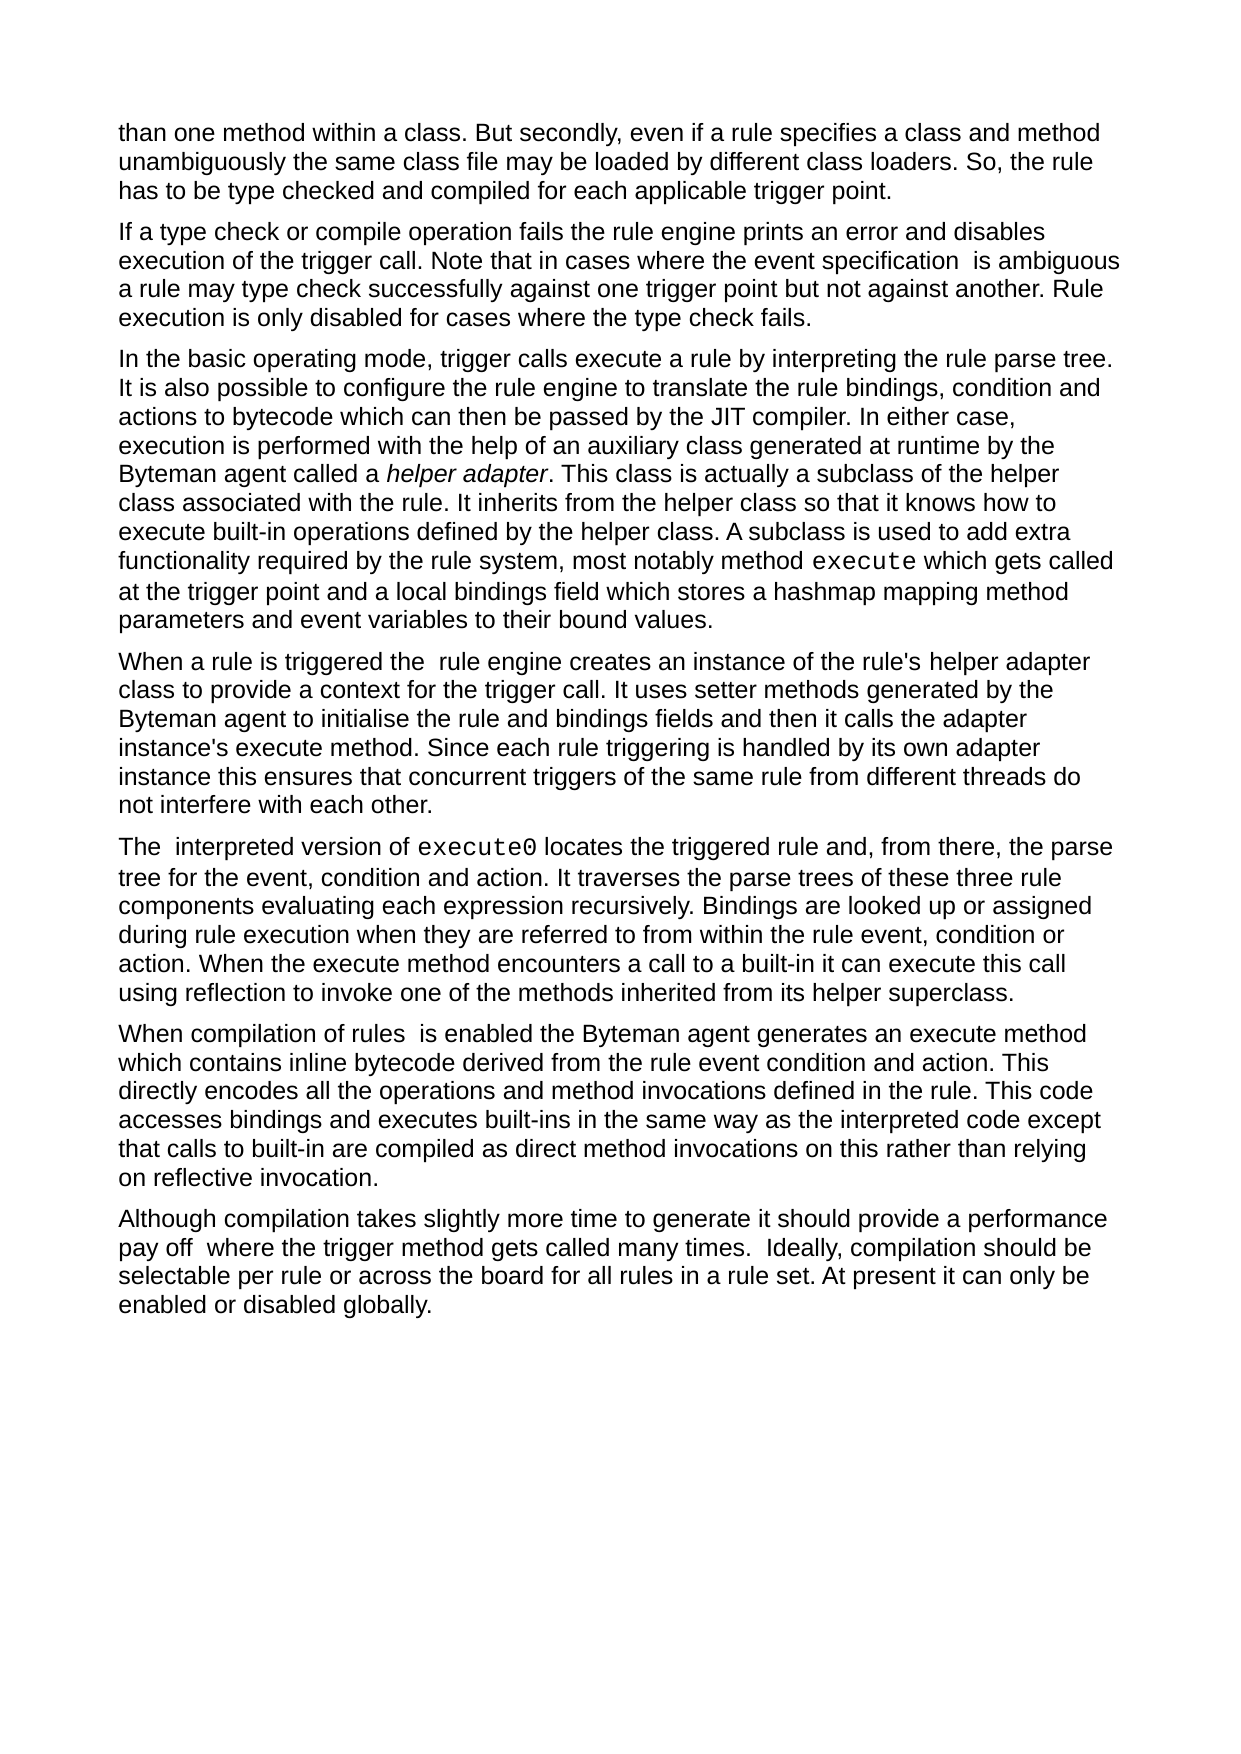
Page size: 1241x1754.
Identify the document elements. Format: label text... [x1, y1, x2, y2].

text When a rule is triggered the rule engine creates an instance of the rule's helper adapter class to provide a context for the trigger call. It uses setter methods generated by the Byteman agent to initialise the rule and bindings fields and then it calls the adapter instance's execute method. Since each rule triggering is handled by its own adapter instance this ensures that concurrent triggers of the same rule from different threads do not interfere with each other. [118, 647, 1122, 819]
text If a type check or compile operation fails the rule engine prints an error and disables execution of the trigger call. Note that in cases where the event specification is ambiguous a rule may type check successfully against one trigger point but not against another. Rule execution is only disabled for cases where the type check fails. [118, 217, 1122, 332]
text In the basic operating mode, trigger calls execute a rule by interpreting the rule parse tree. It is also possible to configure the rule engine to translate the rule bindings, condition and actions to bytecode which can then be passed by the JIT compiler. In either case, execution is performed with the help of an auxiliary class generated at runtime by the Byteman agent called a helper adapter. This class is actually a subclass of the helper class associated with the rule. It inherits from the helper class so that it knows how to execute built-in operations defined by the helper class. A subclass is used to add extra functionality required by the rule system, most notably method execute which gets called at the trigger point and a local bindings field which stores a hashmap mapping method parameters and event variables to their bound values. [118, 344, 1122, 634]
text The interpreted version of execute0 locates the triggered rule and, from there, the parse tree for the event, condition and action. It traverses the parse trees of these three rule components evaluating each expression recursively. Bindings are looked up or assigned during rule execution when they are referred to from within the rule event, condition or action. When the execute method encounters a call to a built-in it can execute this call using reflection to invoke one of the methods inherited from its helper superclass. [118, 832, 1122, 1006]
text When compilation of rules is enabled the Byteman agent generates an execute method which contains inline bytecode derived from the rule event condition and action. This directly encodes all the operations and method invocations defined in the rule. This code accesses bindings and executes built-ins in the same way as the interpreted code except that calls to built-in are compiled as direct method invocations on this rather than relying on reflective invocation. [118, 1019, 1122, 1191]
text than one method within a class. But secondly, even if a rule specifies a class and method unambiguously the same class file may be loaded by different class loaders. So, the rule has to be type checked and compiled for each applicable trigger point. [118, 118, 1122, 204]
text Although compilation takes slightly more time to generate it should provide a performance pay off where the trigger method gets called many times. Ideally, compilation should be selectable per rule or across the board for all rules in a rule set. At present it can only be enabled or disabled globally. [118, 1204, 1122, 1319]
